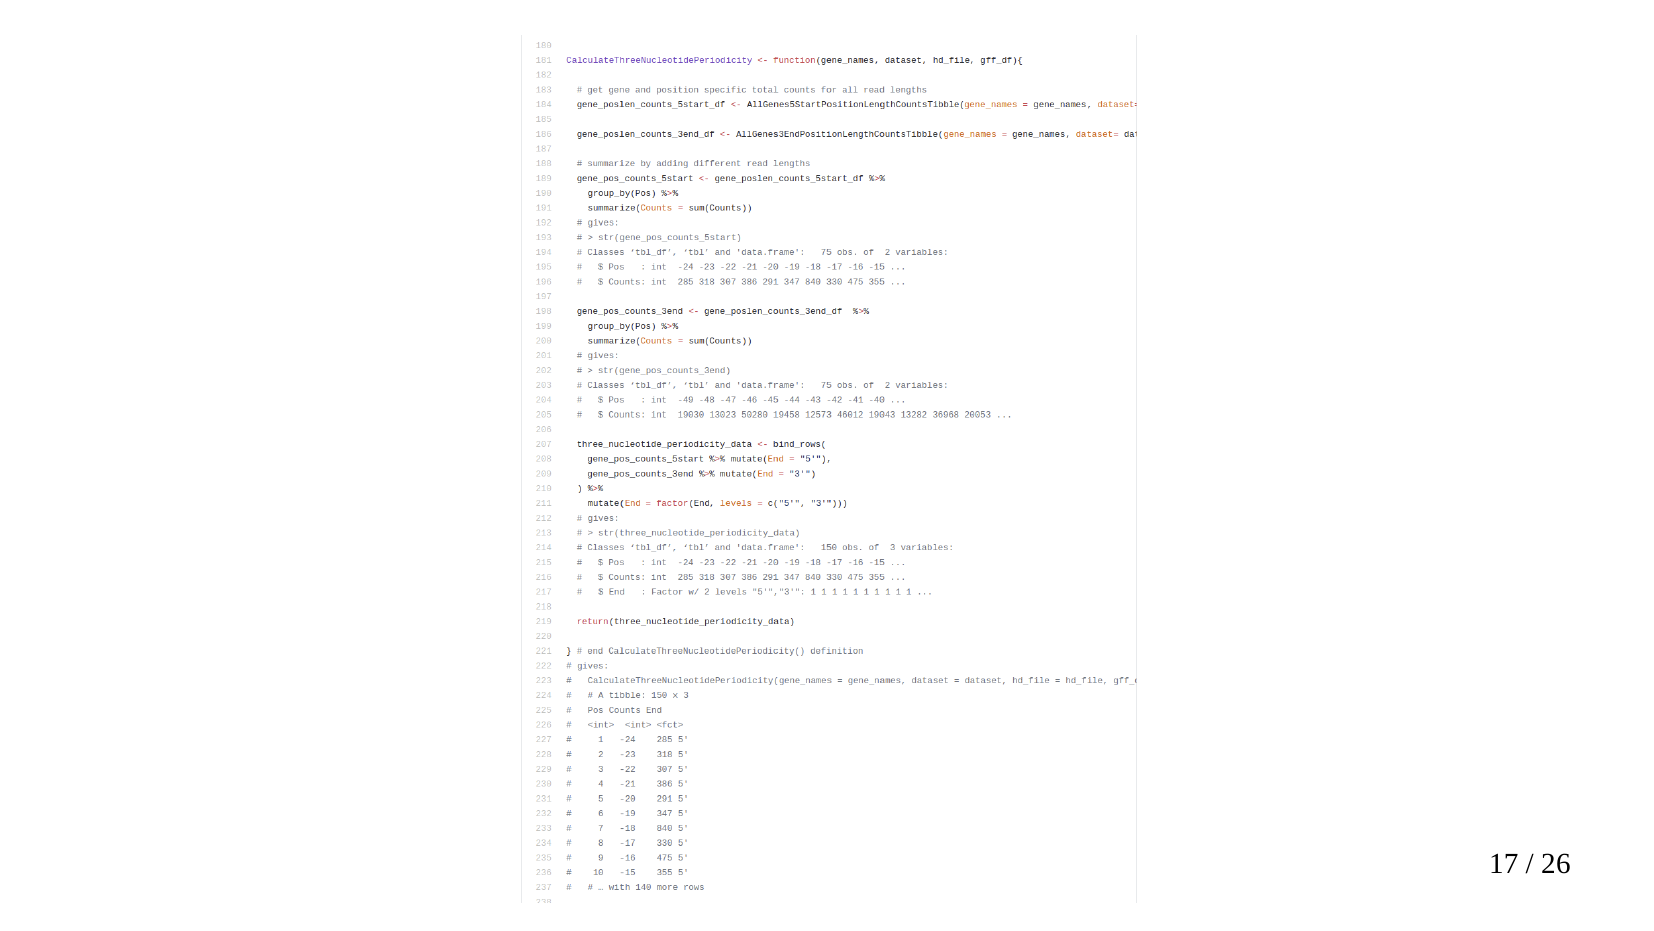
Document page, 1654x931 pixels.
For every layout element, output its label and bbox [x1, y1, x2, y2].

picture [507, 35, 1146, 903]
